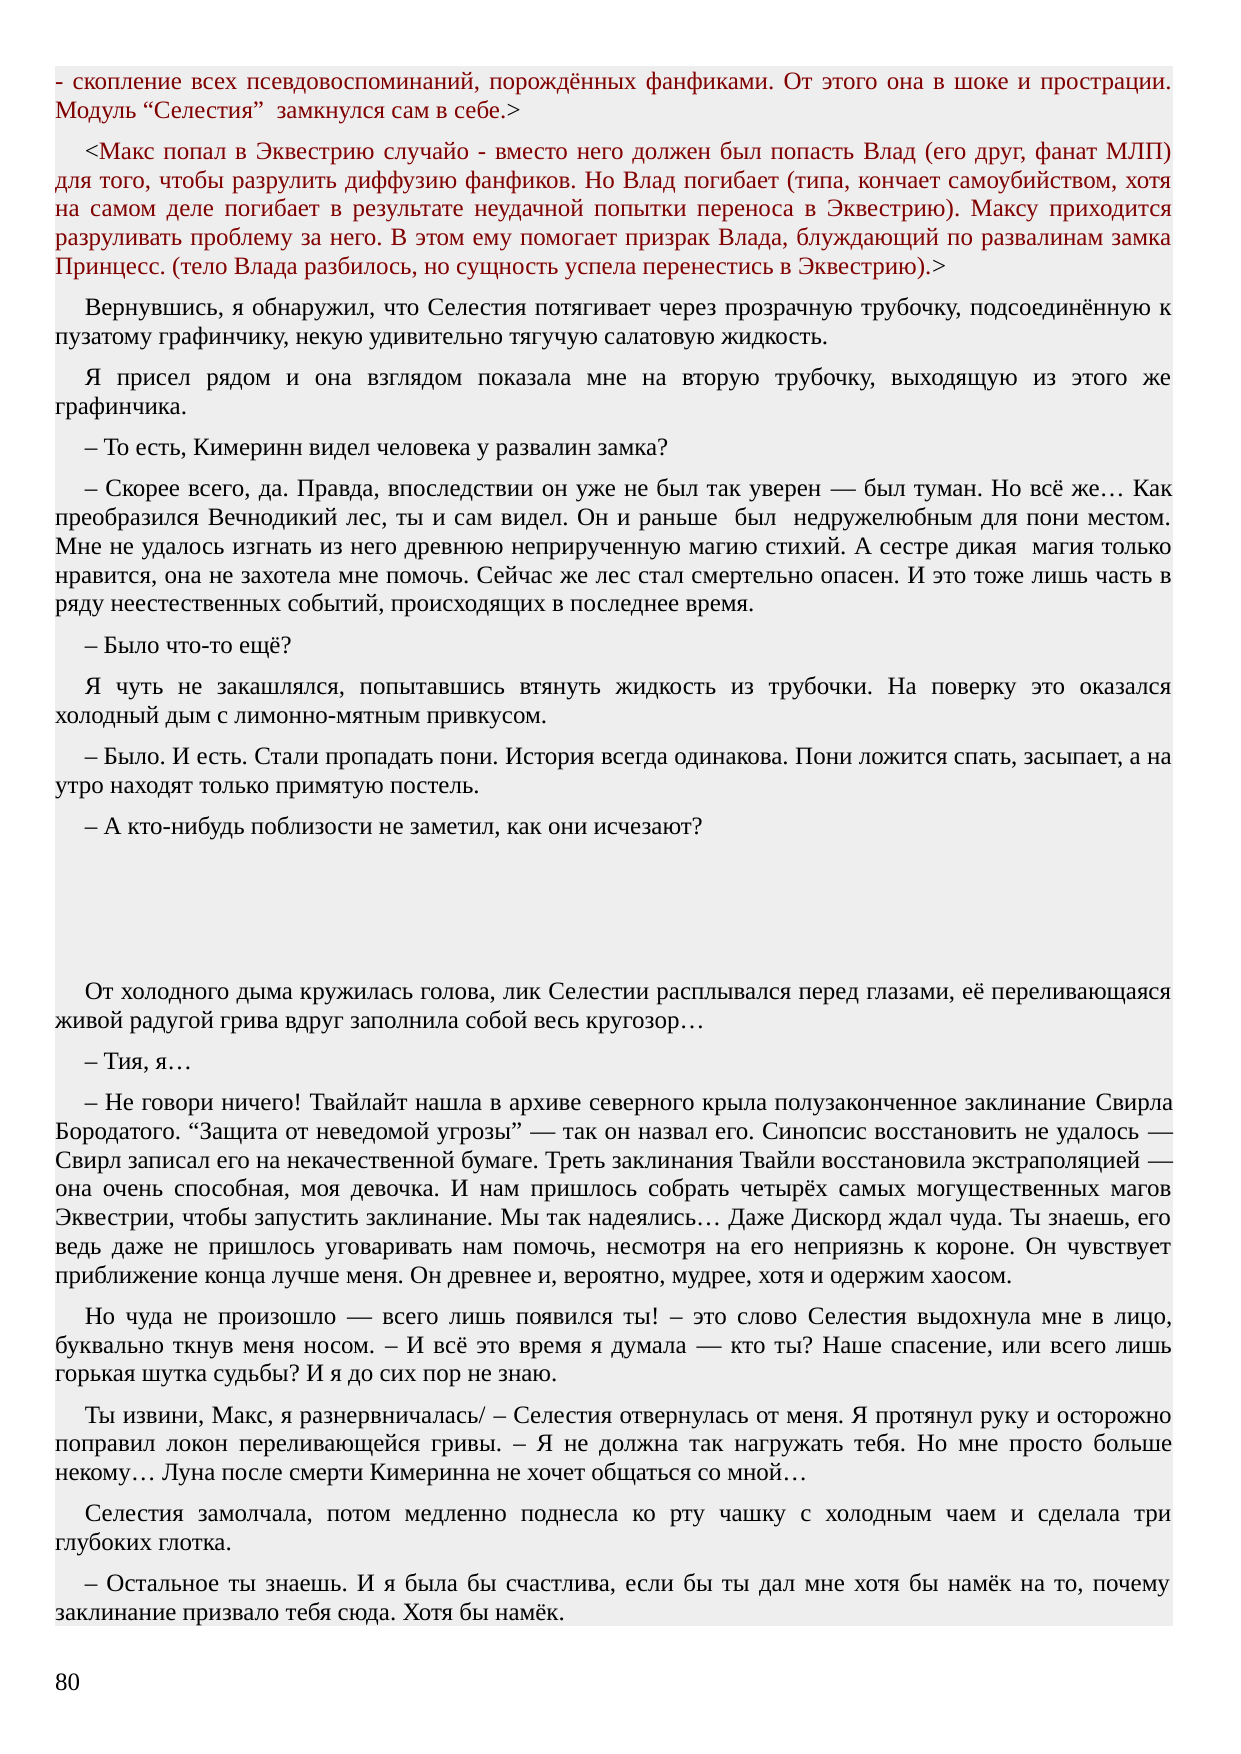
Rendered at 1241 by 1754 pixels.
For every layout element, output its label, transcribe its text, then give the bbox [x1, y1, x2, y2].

text От холодного дыма кружилась голова, лик Селестии расплывался перед глазами, её переливающаяся живой радугой грива вдруг заполнила собой весь кругозор… [55, 976, 1173, 1033]
text – А кто-нибудь поблизости не заметил, как они исчезают? [55, 811, 1173, 840]
text - скопление всех псевдовоспоминаний, порождённых фанфиками. От этого она в шоке и прострации. Модуль “Селестия” замкнулся сам в себе.> [55, 66, 1173, 123]
text Но чуда не произошло — всего лишь появился ты! – это слово Селестия выдохнула мне в лицо, буквально ткнув меня носом. – И всё это время я думала — кто ты? Наше спасение, или всего лишь горькая шутка судьбы? И я до сих пор не знаю. [55, 1301, 1173, 1387]
text Я чуть не закашлялся, попытавшись втянуть жидкость из трубочки. На поверку это оказался холодный дым с лимонно-мятным привкусом. [55, 671, 1173, 728]
text Селестия замолчала, потом медленно поднесла ко рту чашку с холодным чаем и сделала три глубоких глотка. [55, 1498, 1173, 1556]
text – Было. И есть. Стали пропадать пони. История всегда одинакова. Пони ложится спать, засыпает, а на утро находят только примятую постель. [55, 741, 1173, 798]
text – Остальное ты знаешь. И я была бы счастлива, если бы ты дал мне хотя бы намёк на то, почему заклинание призвало тебя сюда. Хотя бы намёк. [55, 1568, 1173, 1626]
text – Тия, я… [55, 1046, 1173, 1075]
text Ты извини, Макс, я разнервничалась/ – Селестия отвернулась от меня. Я протянул руку и осторожно поправил локон переливающейся гривы. – Я не должна так нагружать тебя. Но мне просто больше некому… Луна после смерти Кимеринна не хочет общаться со мной… [55, 1400, 1173, 1486]
text – Было что-то ещё? [55, 630, 1173, 658]
text – Скорее всего, да. Правда, впоследствии он уже не был так уверен — был туман. Но всё же… Как преобразился Вечнодикий лес, ты и сам видел. Он и раньше был недружелюбным для пони местом. Мне не удалось изгнать из него древнюю неприрученную магию стихий. А сестре дикая магия только нравится, она не захотела мне помочь. Сейчас же лес стал смертельно опасен. И это тоже лишь часть в ряду неестественных событий, происходящих в последнее время. [55, 473, 1173, 617]
text <Макс попал в Эквестрию случайо - вместо него должен был попасть Влад (его друг, фанат МЛП) для того, чтобы разрулить диффузию фанфиков. Но Влад погибает (типа, кончает самоубийством, хотя на самом деле погибает в результате неудачной попытки переноса в Эквестрию). Максу приходится разруливать проблему за него. В этом ему помогает призрак Влада, блуждающий по развалинам замка Принцесс. (тело Влада разбилось, но сущность успела перенестись в Эквестрию).> [55, 136, 1173, 280]
text – Не говори ничего! Твайлайт нашла в архиве северного крыла полузаконченное заклинание Cвирла Бородатого. “Защита от неведомой угрозы” — так он назвал его. Синопсис восстановить не удалось — Свирл записал его на некачественной бумаге. Треть заклинания Твайли восстановила экстраполяцией — она очень способная, моя девочка. И нам пришлось собрать четырёх самых могущественных магов Эквестрии, чтобы запустить заклинание. Мы так надеялись… Даже Дискорд ждал чуда. Ты знаешь, его ведь даже не пришлось уговаривать нам помочь, несмотря на его неприязнь к короне. Он чувствует приближение конца лучше меня. Он древнее и, вероятно, мудрее, хотя и одержим хаосом. [55, 1087, 1173, 1288]
text Я присел рядом и она взглядом показала мне на вторую трубочку, выходящую из этого же графинчика. [55, 362, 1173, 420]
text Вернувшись, я обнаружил, что Селестия потягивает через прозрачную трубочку, подсоединённую к пузатому графинчику, некую удивительно тягучую салатовую жидкость. [55, 292, 1173, 350]
text – То есть, Кимеринн видел человека у развалин замка? [55, 432, 1173, 461]
